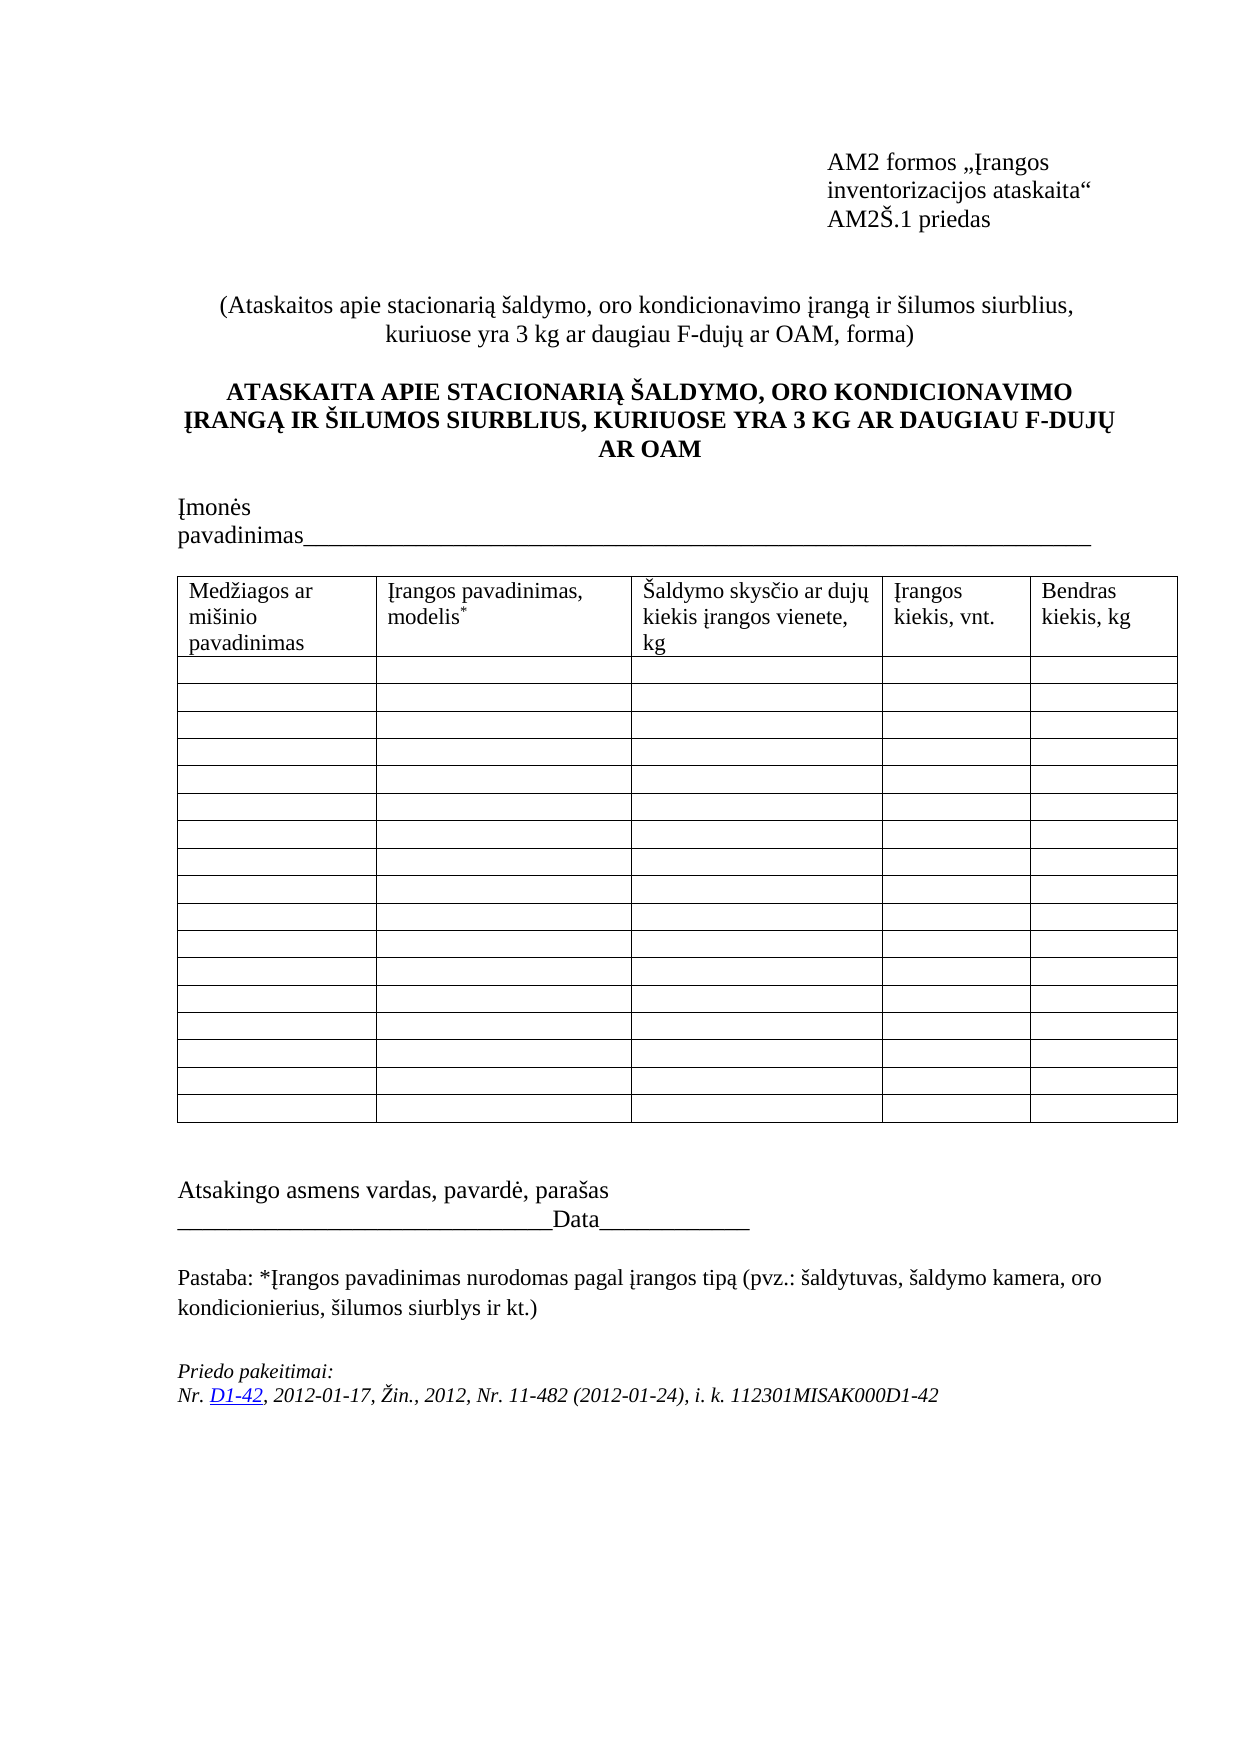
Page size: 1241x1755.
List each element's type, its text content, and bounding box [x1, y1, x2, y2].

table_cell [377, 821, 631, 848]
table_cell [632, 657, 882, 683]
table_cell [883, 766, 1030, 793]
table_header Bendras kiekis, kg [1031, 577, 1177, 656]
table_cell [883, 794, 1030, 820]
table_cell [1031, 1040, 1177, 1067]
table_cell [883, 958, 1030, 984]
text Priedo pakeitimai: [177, 1359, 1122, 1383]
table_cell [883, 684, 1030, 711]
table_cell [632, 1095, 882, 1122]
table_cell [377, 1040, 631, 1067]
table_cell [632, 821, 882, 848]
table_header Įrangos pavadinimas, modelis* [377, 577, 631, 656]
table_cell [1031, 849, 1177, 875]
table_cell [377, 684, 631, 711]
table_header Įrangos kiekis, vnt. [883, 577, 1030, 656]
table_cell [377, 958, 631, 984]
table_cell [178, 1068, 376, 1094]
table_cell [632, 931, 882, 957]
table_cell [632, 849, 882, 875]
table_cell [632, 1013, 882, 1039]
table_cell [883, 821, 1030, 848]
table_cell [1031, 794, 1177, 820]
table_cell [178, 739, 376, 765]
table_cell [377, 739, 631, 765]
table_cell [178, 821, 376, 848]
text Atsakingo asmens vardas, pavardė, parašas ______________________________Data____________ [177, 1175, 1122, 1233]
table_cell [1031, 684, 1177, 711]
table_cell [883, 986, 1030, 1012]
table_cell [883, 876, 1030, 902]
table_cell [632, 958, 882, 984]
table_cell [632, 904, 882, 930]
table_cell [178, 794, 376, 820]
table_cell [883, 1013, 1030, 1039]
table_cell [377, 876, 631, 902]
table_cell [1031, 821, 1177, 848]
text inventorizacijos ataskaita“ [827, 176, 1122, 204]
text kuriuose yra 3 kg ar daugiau F-dujų ar OAM, forma) [177, 319, 1122, 348]
table_cell [178, 986, 376, 1012]
text ATASKAITA APIE STACIONARIĄ ŠALDYMO, ORO KONDICIONAVIMO ĮRANGĄ IR ŠILUMOS SIURBLIUS, KURIUOSE YRA 3 KG AR DAUGIAU F-DUJŲ AR OAM [177, 377, 1122, 463]
table_cell [178, 657, 376, 683]
text (Ataskaitos apie stacionarią šaldymo, oro kondicionavimo įrangą ir šilumos siurblius, [177, 291, 1122, 319]
table_cell [377, 712, 631, 738]
table_cell [632, 712, 882, 738]
table_cell [178, 904, 376, 930]
table_cell [632, 766, 882, 793]
table_cell [377, 657, 631, 683]
table_cell [883, 1095, 1030, 1122]
table_cell [883, 1040, 1030, 1067]
table_cell [1031, 766, 1177, 793]
table_cell [377, 794, 631, 820]
table_header Šaldymo skysčio ar dujų kiekis įrangos vienete, kg [632, 577, 882, 656]
table_cell [883, 712, 1030, 738]
table_cell [178, 849, 376, 875]
table_cell [883, 849, 1030, 875]
table_cell [1031, 986, 1177, 1012]
table_cell [178, 931, 376, 957]
table_cell [178, 1013, 376, 1039]
table_cell [632, 684, 882, 711]
table_cell [1031, 958, 1177, 984]
table_cell [1031, 1095, 1177, 1122]
table_cell [1031, 1068, 1177, 1094]
text Pastaba: *Įrangos pavadinimas nurodomas pagal įrangos tipą (pvz.: šaldytuvas, šaldymo kamera, oro kondicionierius, šilumos siurblys ir kt.) [177, 1264, 1122, 1321]
table_cell [377, 1095, 631, 1122]
table_cell [632, 876, 882, 902]
table_cell [1031, 931, 1177, 957]
text Nr. D1-42, 2012-01-17, Žin., 2012, Nr. 11-482 (2012-01-24), i. k. 112301MISAK000D1-42 [177, 1383, 1122, 1407]
table_cell [377, 849, 631, 875]
text AM2 formos „Įrangos [827, 147, 1122, 176]
table_cell [1031, 657, 1177, 683]
table_cell [377, 904, 631, 930]
table_cell [377, 986, 631, 1012]
table_header Medžiagos ar mišinio pavadinimas [178, 577, 376, 656]
table_cell [632, 986, 882, 1012]
table_cell [178, 712, 376, 738]
table_cell [883, 904, 1030, 930]
table_cell [178, 958, 376, 984]
table_cell [632, 794, 882, 820]
table_cell [178, 766, 376, 793]
table_cell [883, 931, 1030, 957]
table_cell [377, 766, 631, 793]
table_cell [883, 1068, 1030, 1094]
table_cell [377, 1068, 631, 1094]
table_cell [1031, 739, 1177, 765]
table_cell [178, 1095, 376, 1122]
text Įmonės pavadinimas_______________________________________________________________ [177, 492, 1122, 549]
table_cell [632, 1040, 882, 1067]
table_cell [377, 1013, 631, 1039]
table_cell [178, 1040, 376, 1067]
table_cell [178, 684, 376, 711]
table_cell [632, 739, 882, 765]
text AM2Š.1 priedas [827, 204, 1122, 233]
table_cell [1031, 904, 1177, 930]
table_cell [1031, 876, 1177, 902]
table_cell [632, 1068, 882, 1094]
table_cell [178, 876, 376, 902]
table_cell [1031, 1013, 1177, 1039]
table_cell [883, 657, 1030, 683]
table_cell [377, 931, 631, 957]
table_cell [1031, 712, 1177, 738]
table_cell [883, 739, 1030, 765]
